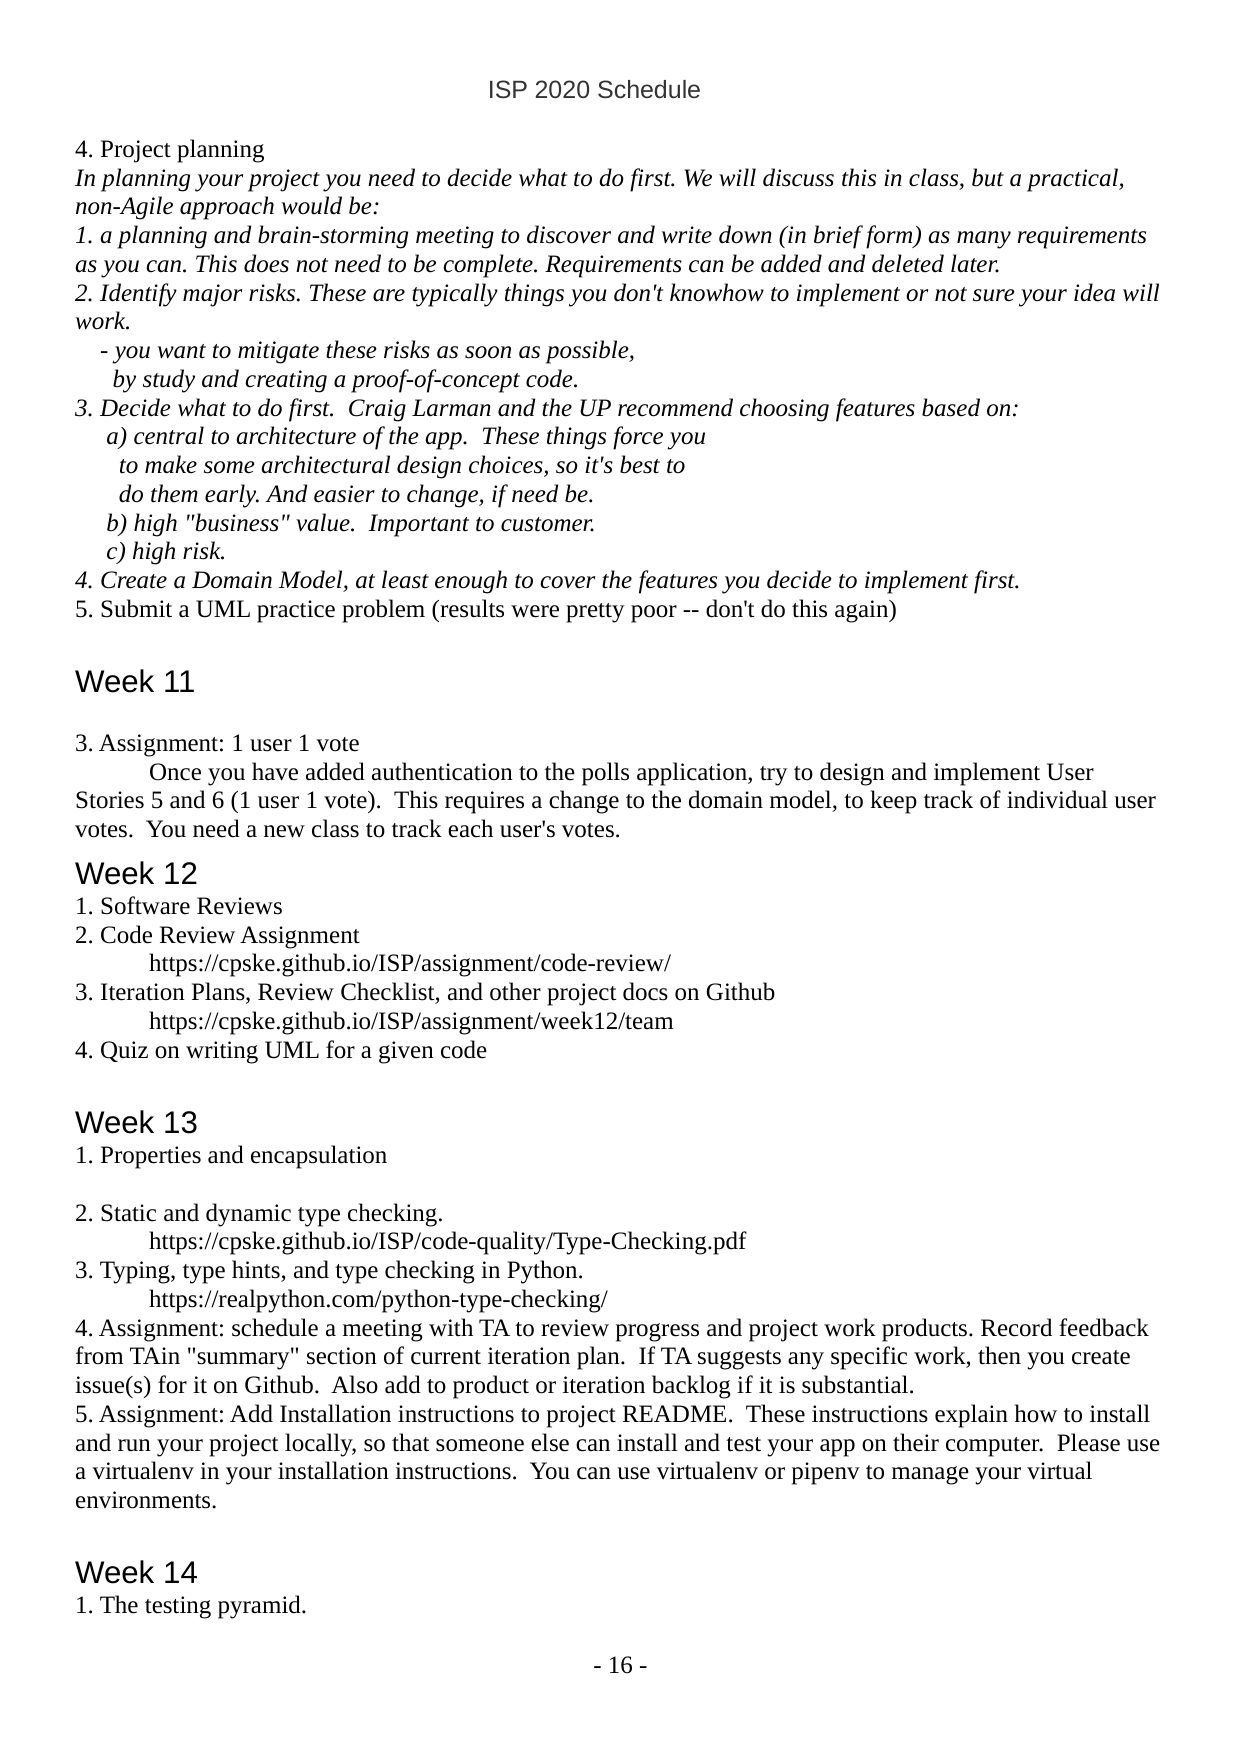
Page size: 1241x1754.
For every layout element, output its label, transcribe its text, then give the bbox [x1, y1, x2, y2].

text Once you have added authentication to the polls application, try to design and implement User Stories 5 and 6 (1 user 1 vote). This requires a change to the domain model, to keep track of individual user votes. You need a new class to track each user's votes. [75, 757, 1166, 843]
text 4. Create a Domain Model, at least enough to cover the features you decide to implement first. [75, 565, 1166, 594]
text by study and creating a proof-of-concept code. [75, 364, 1166, 393]
text 3. Decide what to do first. Craig Larman and the UP recommend choosing features based on: [75, 393, 1166, 421]
text https://cpske.github.io/ISP/assignment/week12/team [75, 1006, 1166, 1035]
subtitle Week 14 [75, 1554, 1166, 1591]
text 2. Identify major risks. These are typically things you don't knowhow to implement or not sure your idea will work. [75, 278, 1166, 335]
text https://cpske.github.io/ISP/code-quality/Type-Checking.pdf [75, 1226, 1166, 1255]
subtitle Week 13 [75, 1104, 1166, 1140]
text https://realpython.com/python-type-checking/ [75, 1284, 1166, 1313]
text 4. Project planning [75, 134, 1166, 163]
text 3. Iteration Plans, Review Checklist, and other project docs on Github [75, 977, 1166, 1006]
text do them early. And easier to change, if need be. [75, 479, 1166, 508]
subtitle Week 11 [75, 663, 1166, 699]
text 3. Typing, type hints, and type checking in Python. [75, 1255, 1166, 1284]
text 4. Quiz on writing UML for a given code [75, 1035, 1166, 1063]
subtitle Week 12 [75, 855, 1166, 891]
text 1. a planning and brain-storming meeting to discover and write down (in brief form) as many requirements as you can. This does not need to be complete. Requirements can be added and deleted later. [75, 220, 1166, 278]
text 2. Code Review Assignment [75, 920, 1166, 948]
text https://cpske.github.io/ISP/assignment/code-review/ [75, 948, 1166, 977]
text 2. Static and dynamic type checking. [75, 1198, 1166, 1226]
text 4. Assignment: schedule a meeting with TA to review progress and project work products. Record feedback from TAin "summary" section of current iteration plan. If TA suggests any specific work, then you create issue(s) for it on Github. Also add to product or iteration backlog if it is substantial. [75, 1313, 1166, 1399]
text 1. Properties and encapsulation [75, 1140, 1166, 1169]
text 5. Assignment: Add Installation instructions to project README. These instructions explain how to install and run your project locally, so that someone else can install and test your app on their computer. Please use a virtualenv in your installation instructions. You can use virtualenv or pipenv to manage your virtual environments. [75, 1399, 1166, 1514]
text - you want to mitigate these risks as soon as possible, [75, 335, 1166, 364]
text a) central to architecture of the app. These things force you [75, 421, 1166, 450]
text 1. Software Reviews [75, 891, 1166, 920]
text b) high "business" value. Important to customer. [75, 508, 1166, 536]
text c) high risk. [75, 536, 1166, 565]
text to make some architectural design choices, so it's best to [75, 450, 1166, 479]
text 1. The testing pyramid. [75, 1591, 1166, 1619]
text In planning your project you need to decide what to do first. We will discuss this in class, but a practical, non-Agile approach would be: [75, 163, 1166, 220]
text 3. Assignment: 1 user 1 vote [75, 728, 1166, 757]
text 5. Submit a UML practice problem (results were pretty poor -- don't do this again) [75, 594, 1166, 623]
